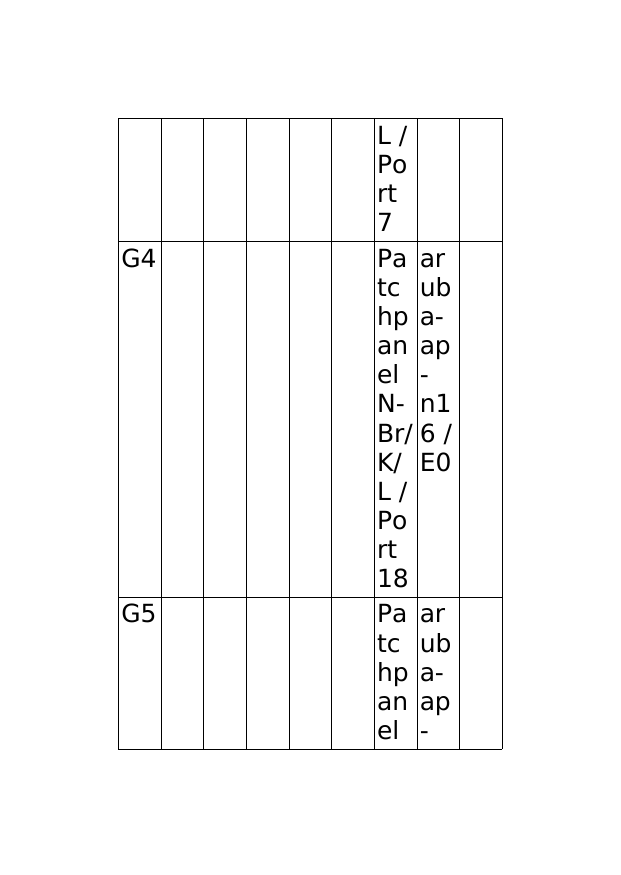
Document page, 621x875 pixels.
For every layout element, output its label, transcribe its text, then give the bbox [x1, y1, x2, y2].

table_cell [247, 598, 289, 748]
table_cell [247, 242, 289, 597]
table_cell [162, 119, 203, 241]
table_cell [162, 242, 203, 597]
table_cell [290, 598, 331, 748]
table_cell G5 [119, 598, 161, 748]
table_cell L / Port 7 [375, 119, 417, 241]
table_cell [332, 242, 374, 597]
table_cell aruba-ap- [418, 598, 459, 748]
table_cell Patchpanel [375, 598, 417, 748]
table_cell G4 [119, 242, 161, 597]
table_cell [290, 119, 331, 241]
table_cell [162, 598, 203, 748]
table_cell [290, 242, 331, 597]
table_cell aruba-ap-n16 / E0 [418, 242, 459, 597]
table_cell [460, 598, 502, 748]
table_cell [460, 119, 502, 241]
table_cell [204, 242, 246, 597]
table_cell [247, 119, 289, 241]
table_cell [460, 242, 502, 597]
table_cell [204, 119, 246, 241]
table_cell [119, 119, 161, 241]
table_cell Patchpanel N-Br/K/L / Port 18 [375, 242, 417, 597]
table_cell [332, 119, 374, 241]
table_cell [332, 598, 374, 748]
table_cell [204, 598, 246, 748]
table_cell [418, 119, 459, 241]
